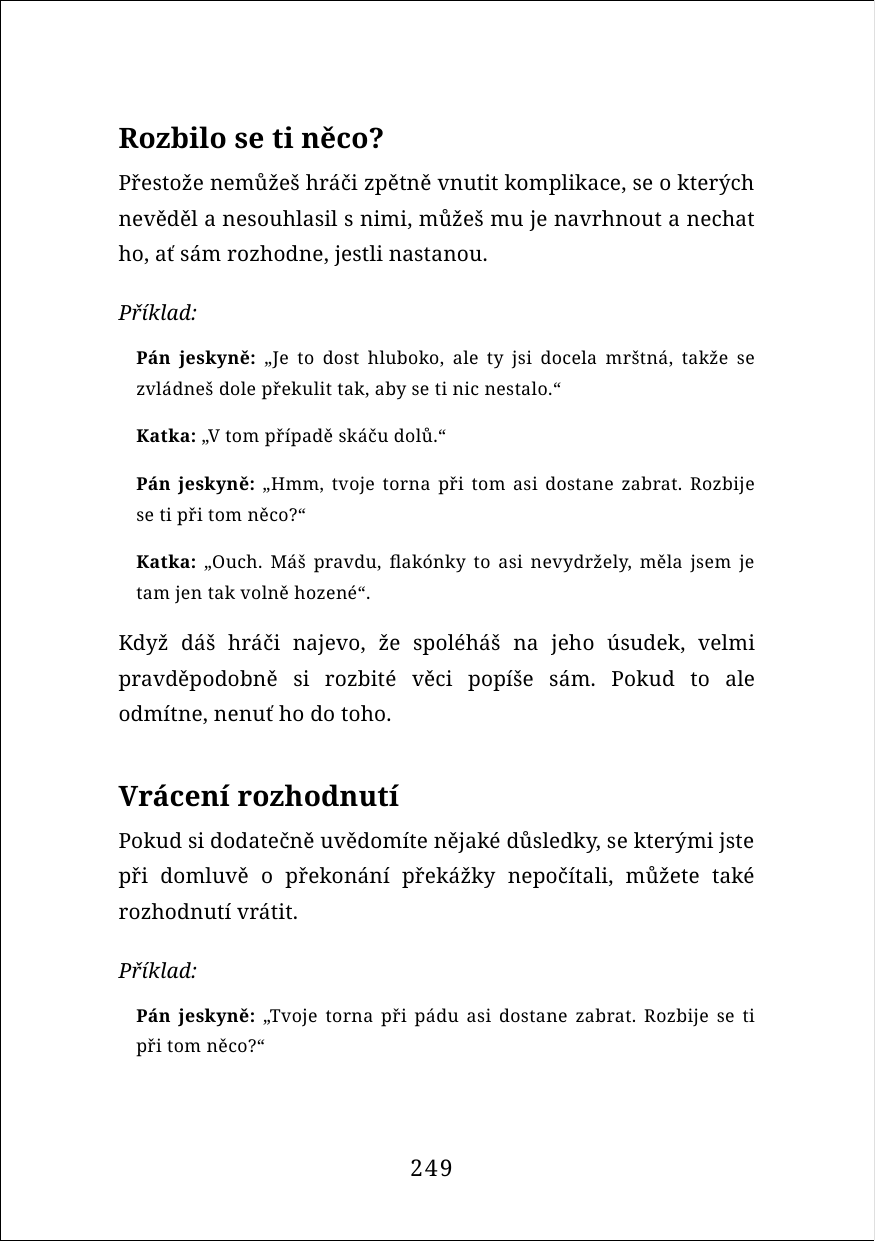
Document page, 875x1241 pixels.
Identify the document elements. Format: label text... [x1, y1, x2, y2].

text Když dáš hráči najevo, že spoléháš na jeho úsudek, velmi pravděpodobně si rozbité věci popíše sám. Pokud to ale odmítne, nenuť ho do toho. [118, 628, 756, 728]
text Pokud si dodatečně uvědomíte nějaké důsledky, se kterými jste při domluvě o překonání překážky nepočítali, můžete také rozhodnutí vrátit. [118, 826, 756, 926]
text Pán jeskyně: „Tvoje torna při pádu asi dostane zabrat. Rozbije se ti při tom něco?“ [136, 1004, 756, 1058]
text Katka: „Ouch. Máš pravdu, flakónky to asi nevydržely, měla jsem je tam jen tak volně hozené“. [136, 550, 756, 604]
text Pán jeskyně: „Je to dost hluboko, ale ty jsi docela mrštná, takže se zvládneš dole překulit tak, aby se ti nic nestalo.“ [136, 346, 756, 400]
text Přestože nemůžeš hráči zpětně vnutit komplikace, se o kterých nevěděl a nesouhlasil s nimi, můžeš mu je navrhnout a nechat ho, ať sám rozhodne, jestli nastanou. [118, 168, 756, 268]
subtitle Rozbilo se ti něco? [118, 118, 756, 157]
subtitle Vrácení rozhodnutí [118, 776, 756, 814]
text Katka: „V tom případě skáču dolů.“ [136, 424, 756, 448]
text Pán jeskyně: „Hmm, tvoje torna při tom asi dostane zabrat. Rozbije se ti při tom něco?“ [136, 472, 756, 526]
text Příklad: [118, 298, 756, 327]
text Příklad: [118, 956, 756, 985]
